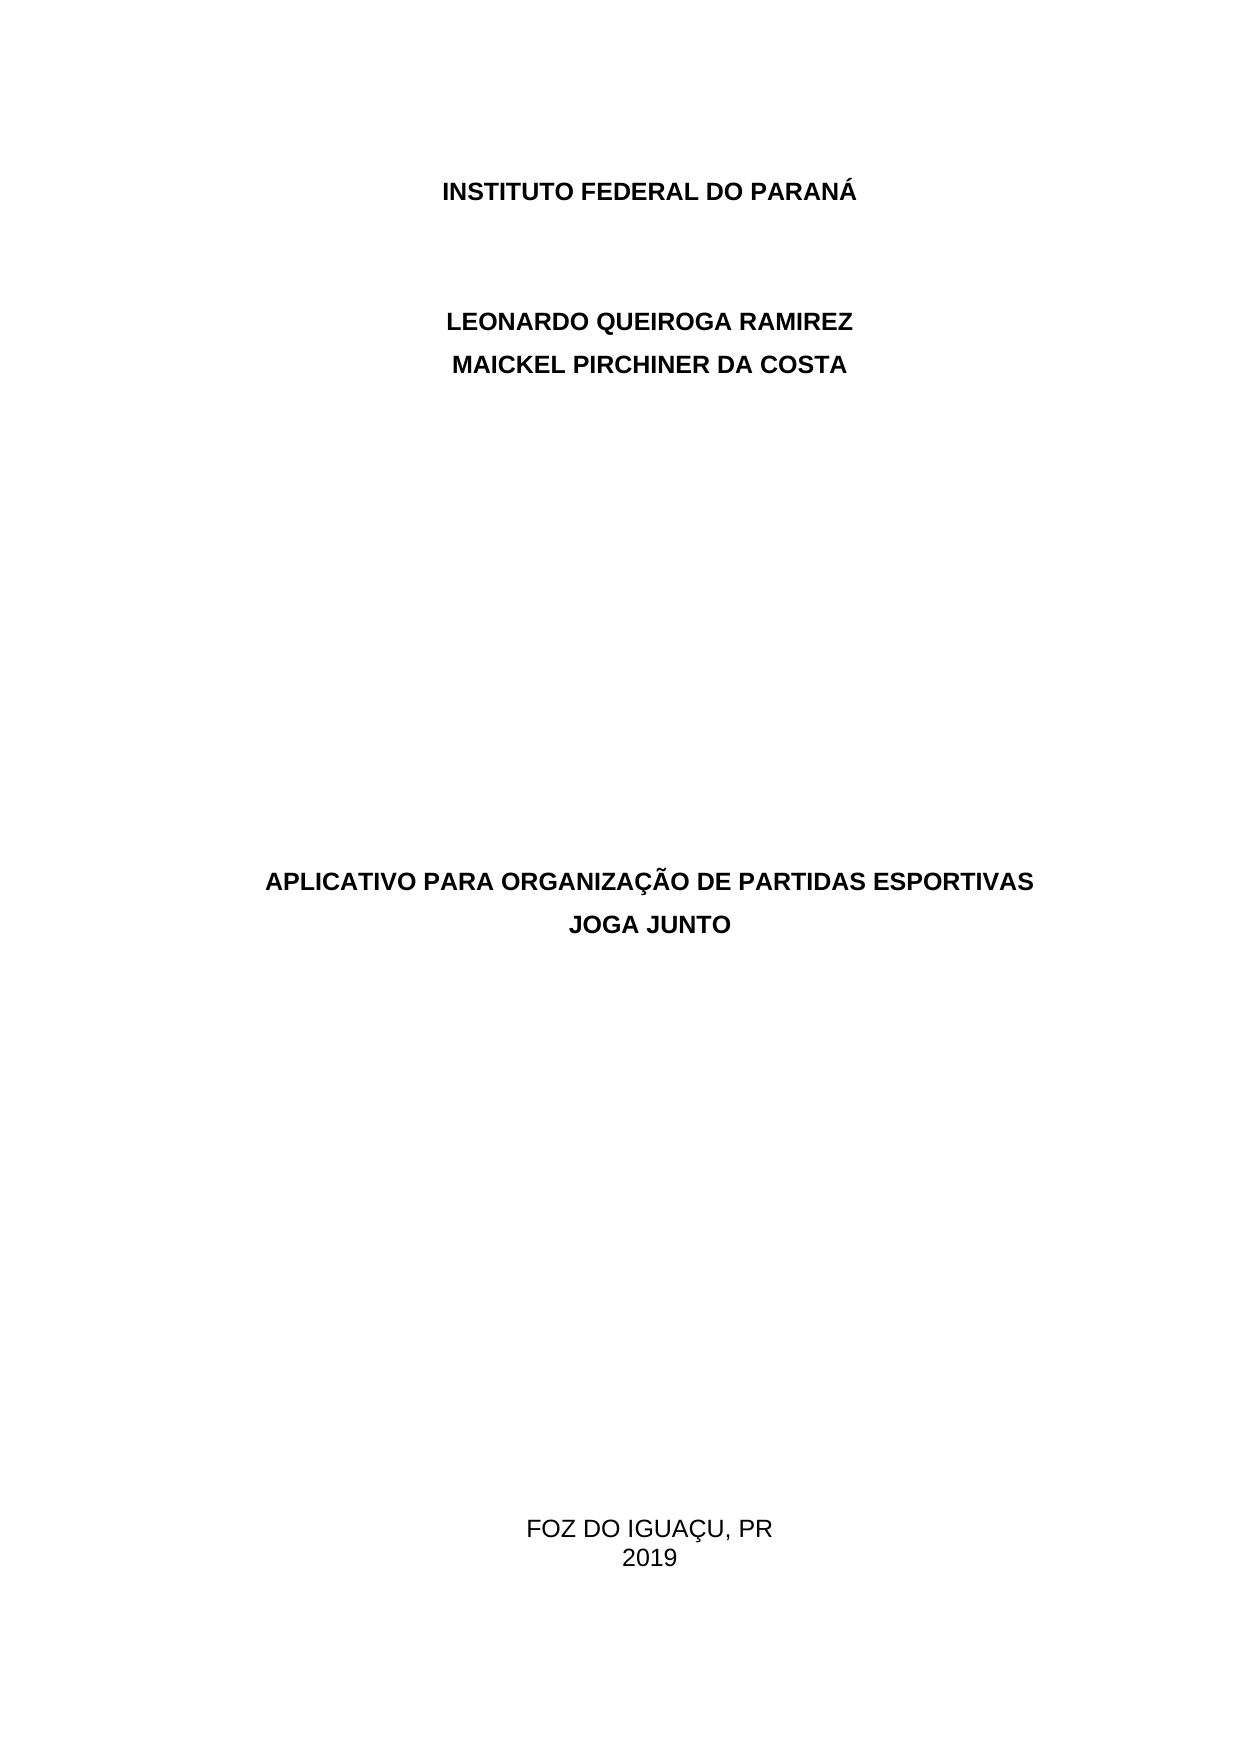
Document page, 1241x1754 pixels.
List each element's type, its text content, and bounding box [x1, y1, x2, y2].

text APLICATIVO PARA ORGANIZAÇÃO DE PARTIDAS ESPORTIVAS JOGA JUNTO [236, 867, 1063, 939]
text INSTITUTO FEDERAL DO PARANÁ [177, 177, 1122, 206]
text MAICKEL PIRCHINER DA COSTA [177, 350, 1122, 378]
text LEONARDO QUEIROGA RAMIREZ [177, 307, 1122, 335]
text FOZ DO IGUAÇU, PR [177, 1514, 1122, 1543]
text 2019 [177, 1543, 1122, 1572]
